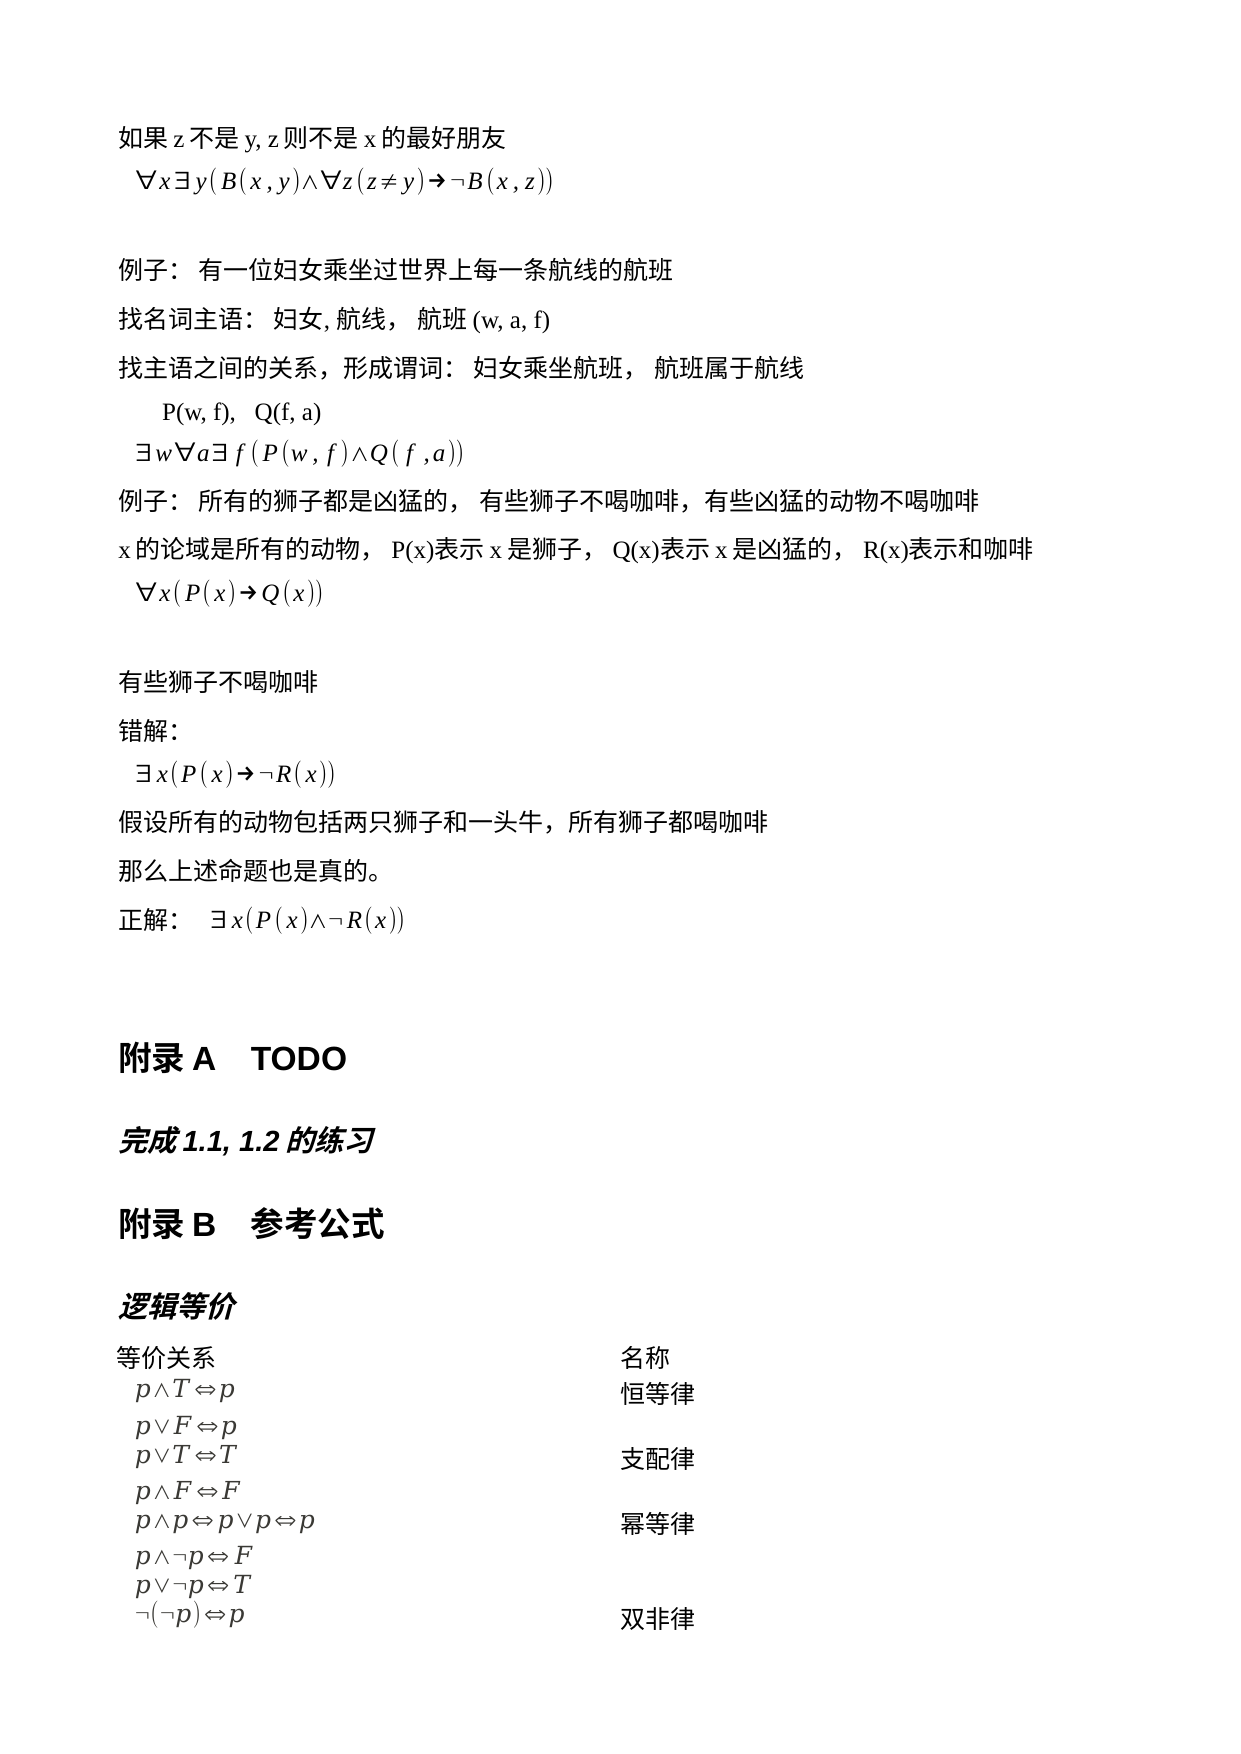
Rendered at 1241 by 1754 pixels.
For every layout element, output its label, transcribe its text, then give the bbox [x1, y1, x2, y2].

table_cell [117, 1411, 620, 1440]
table_cell 支配律 [620, 1440, 1121, 1476]
text x的论域是所有的动物， P(x)表示x是狮子， Q(x)表示x是凶猛的， R(x)表示和咖啡 [118, 530, 1122, 566]
table_cell [620, 1541, 1121, 1570]
table_cell [117, 1570, 620, 1599]
text 例子： 所有的狮子都是凶猛的， 有些狮子不喝咖啡，有些凶猛的动物不喝咖啡 [118, 481, 1122, 517]
text 如果z不是y, z则不是x的最好朋友 [118, 118, 1122, 154]
table_header 名称 [620, 1338, 1121, 1374]
table_cell 恒等律 [620, 1374, 1121, 1411]
table_cell [620, 1476, 1121, 1505]
table_cell [117, 1505, 620, 1541]
table_cell [117, 1541, 620, 1570]
subtitle 完成1.1, 1.2的练习 [118, 1117, 1122, 1160]
table_cell [117, 1599, 620, 1636]
table_cell [117, 1476, 620, 1505]
subtitle 附录A TODO [118, 1031, 1122, 1080]
text P(w, f), Q(f, a) [118, 397, 1122, 426]
table_cell [117, 1440, 620, 1476]
text 找名词主语： 妇女, 航线， 航班 (w, a, f) [118, 299, 1122, 336]
text 例子： 有一位妇女乘坐过世界上每一条航线的航班 [118, 251, 1122, 287]
text 正解： [118, 900, 1122, 936]
table_cell [117, 1374, 620, 1411]
table_cell [620, 1411, 1121, 1440]
text 找主语之间的关系，形成谓词： 妇女乘坐航班， 航班属于航线 [118, 348, 1122, 384]
table_cell 双非律 [620, 1599, 1121, 1636]
subtitle 逻辑等价 [118, 1283, 1122, 1326]
text 那么上述命题也是真的。 [118, 851, 1122, 888]
text 假设所有的动物包括两只狮子和一头牛，所有狮子都喝咖啡 [118, 803, 1122, 839]
text 错解： [118, 711, 1122, 747]
subtitle 附录B 参考公式 [118, 1197, 1122, 1246]
table_cell 幂等律 [620, 1505, 1121, 1541]
table_cell [620, 1570, 1121, 1599]
table_header 等价关系 [117, 1338, 620, 1374]
text 有些狮子不喝咖啡 [118, 662, 1122, 699]
